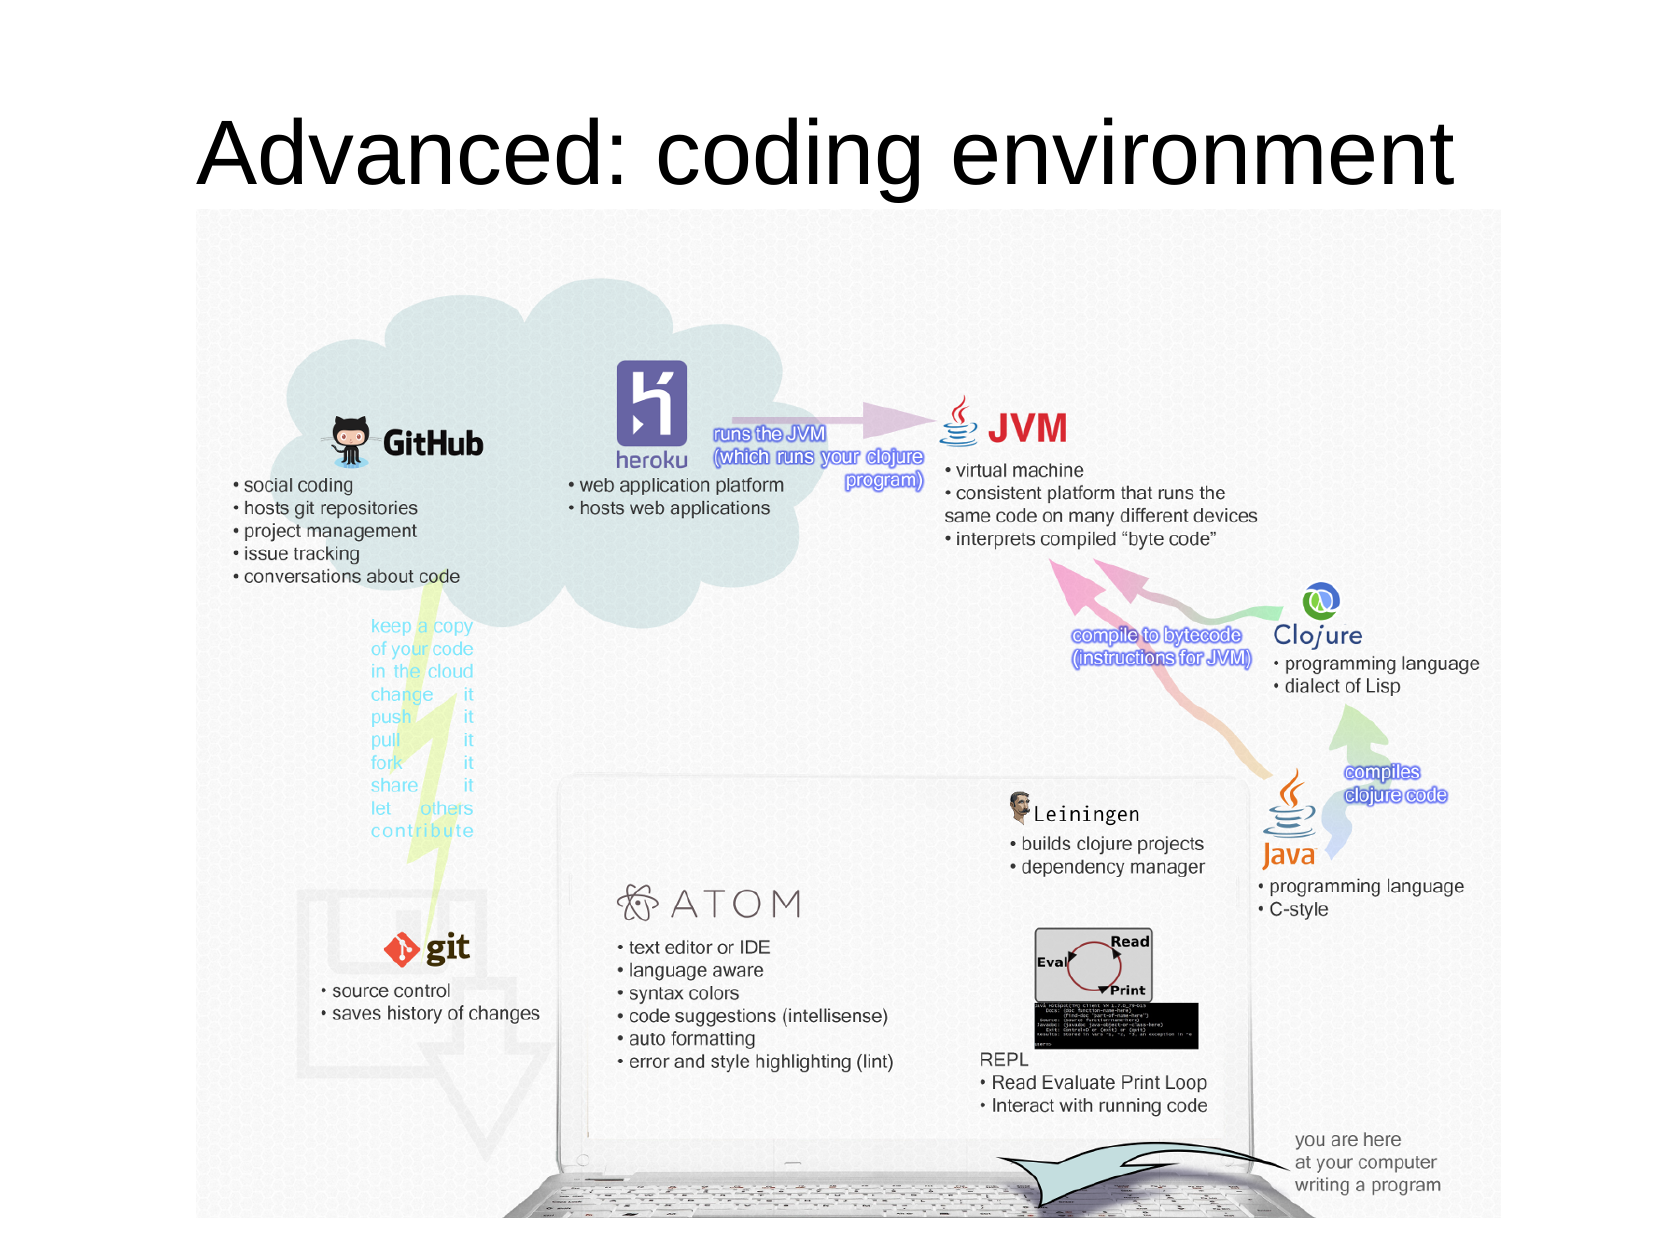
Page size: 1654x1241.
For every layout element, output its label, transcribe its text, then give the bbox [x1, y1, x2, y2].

picture [196, 209, 1501, 1218]
title Advanced: coding environment [82, 49, 1571, 257]
